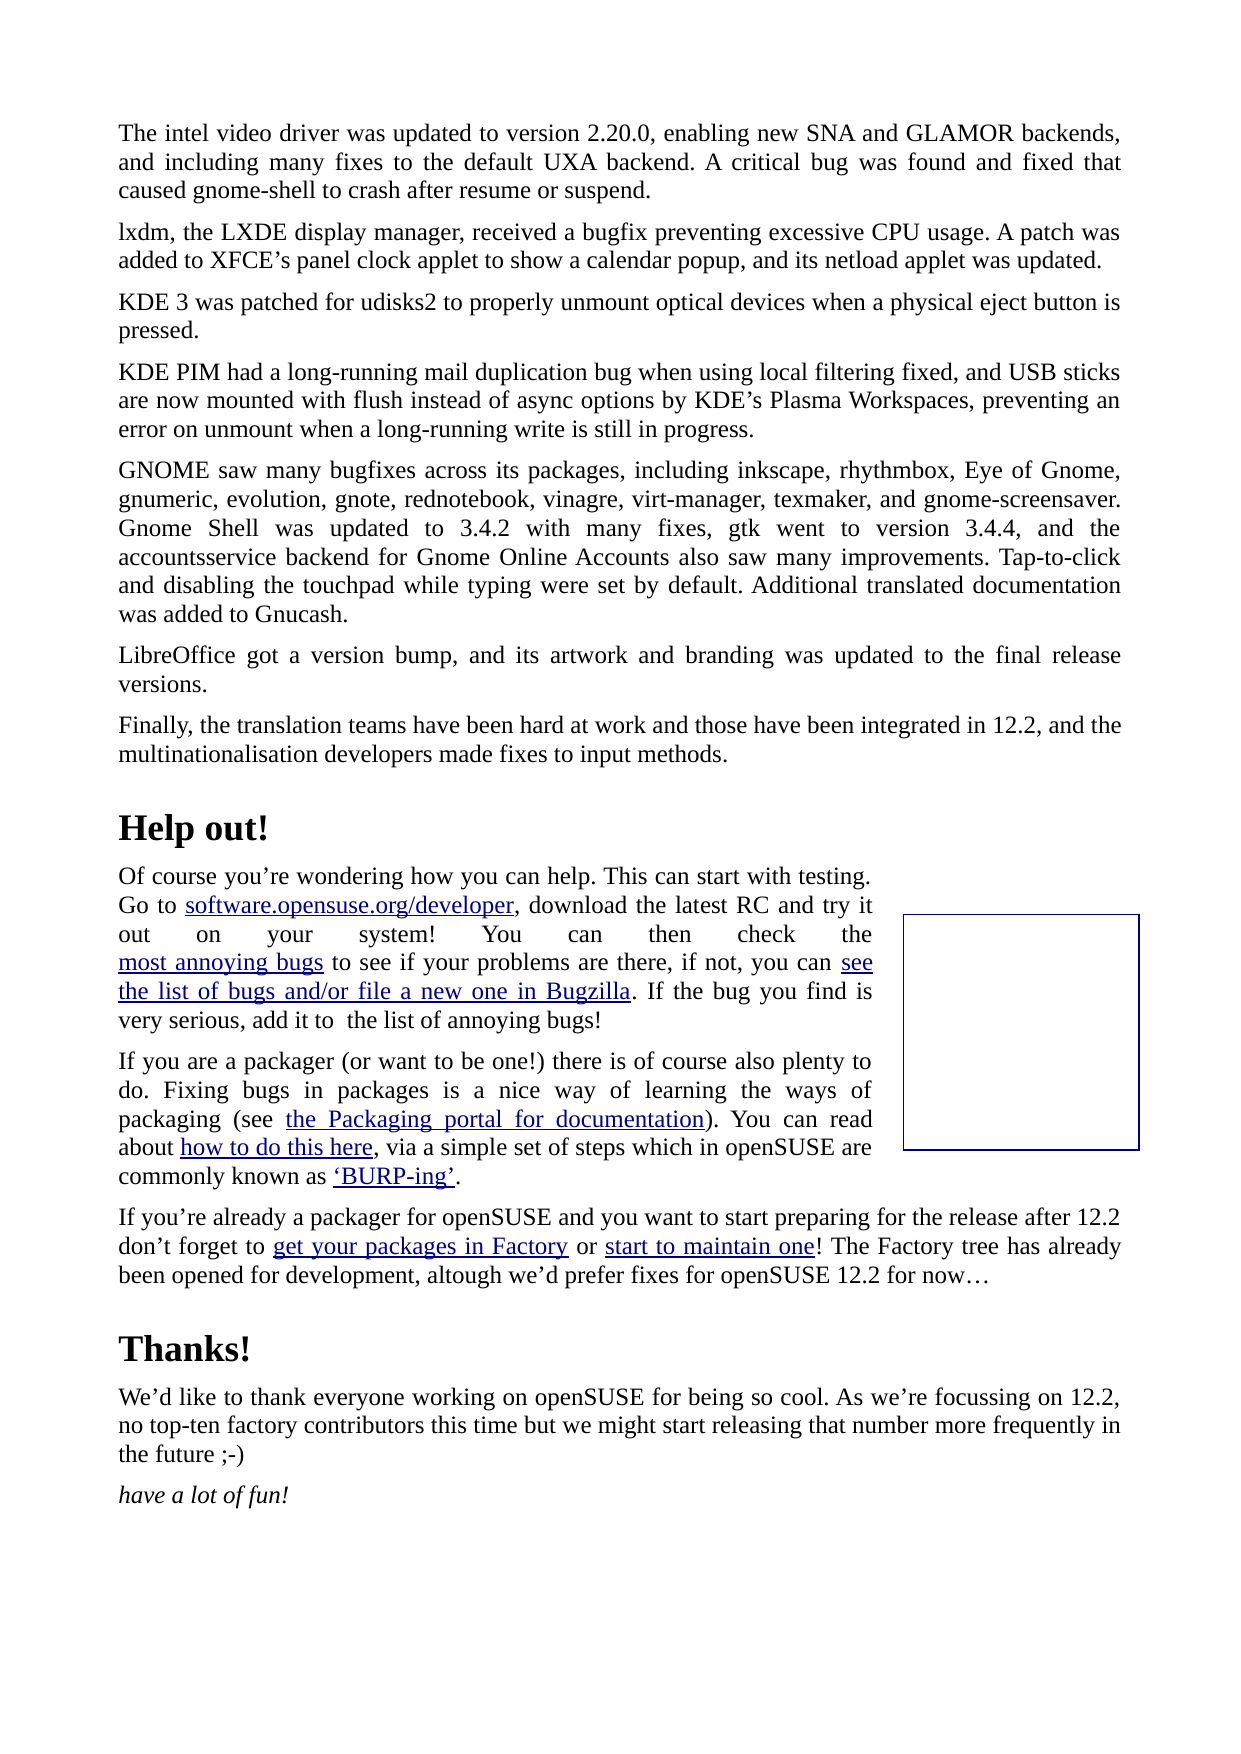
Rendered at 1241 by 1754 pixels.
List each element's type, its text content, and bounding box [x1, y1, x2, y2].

text The intel video driver was updated to version 2.20.0, enabling new SNA and GLAMOR backends, and including many fixes to the default UXA backend. A critical bug was found and fixed that caused gnome-shell to crash after resume or suspend. [118, 118, 1122, 204]
subtitle Help out! [118, 806, 1122, 849]
text Finally, the translation teams have been hard at work and those have been integrated in 12.2, and the multinationalisation developers made fixes to input methods. [118, 711, 1122, 768]
text have a lot of fun! [118, 1481, 1122, 1509]
subtitle Thanks! [118, 1326, 1122, 1369]
text Of course you’re wondering how you can help. This can start with testing. Go to software.opensuse.org/developer, download the latest RC and try it out on your system! You can then check the most annoying bugs to see if your problems are there, if not, you can see the list of bugs and/or file a new one in Bugzilla. If the bug you find is very serious, add it to the list of annoying bugs! [118, 861, 1122, 1034]
text If you are a packager (or want to be one!) there is of course also plenty to do. Fixing bugs in packages is a nice way of learning the ways of packaging (see the Packaging portal for documentation). You can read about how to do this here, via a simple set of steps which in openSUSE are commonly known as ‘BURP-ing’. [118, 1046, 1122, 1190]
text We’d like to thank everyone working on openSUSE for being so cool. As we’re focussing on 12.2, no top-ten factory contributors this time but we might start releasing that number more frequently in the future ;-) [118, 1382, 1122, 1468]
text lxdm, the LXDE display manager, received a bugfix preventing excessive CPU usage. A patch was added to XFCE’s panel clock applet to show a calendar popup, and its netload applet was updated. [118, 217, 1122, 274]
text LibreOffice got a version bump, and its artwork and branding was updated to the final release versions. [118, 641, 1122, 698]
text KDE PIM had a long-running mail duplication bug when using local filtering fixed, and USB sticks are now mounted with flush instead of async options by KDE’s Plasma Workspaces, preventing an error on unmount when a long-running write is still in progress. [118, 357, 1122, 443]
text If you’re already a packager for openSUSE and you want to start preparing for the release after 12.2 don’t forget to get your packages in Factory or start to maintain one! The Factory tree has already been opened for development, altough we’d prefer fixes for openSUSE 12.2 for now… [118, 1202, 1122, 1289]
text GNOME saw many bugfixes across its packages, including inkscape, rhythmbox, Eye of Gnome, gnumeric, evolution, gnote, rednotebook, vinagre, virt-manager, texmaker, and gnome-screensaver. Gnome Shell was updated to 3.4.2 with many fixes, gtk went to version 3.4.4, and the accountsservice backend for Gnome Online Accounts also saw many improvements. Tap-to-click and disabling the touchpad while typing were set by default. Additional translated documentation was added to Gnucash. [118, 456, 1122, 628]
text KDE 3 was patched for udisks2 to properly unmount optical devices when a physical eject button is pressed. [118, 287, 1122, 344]
